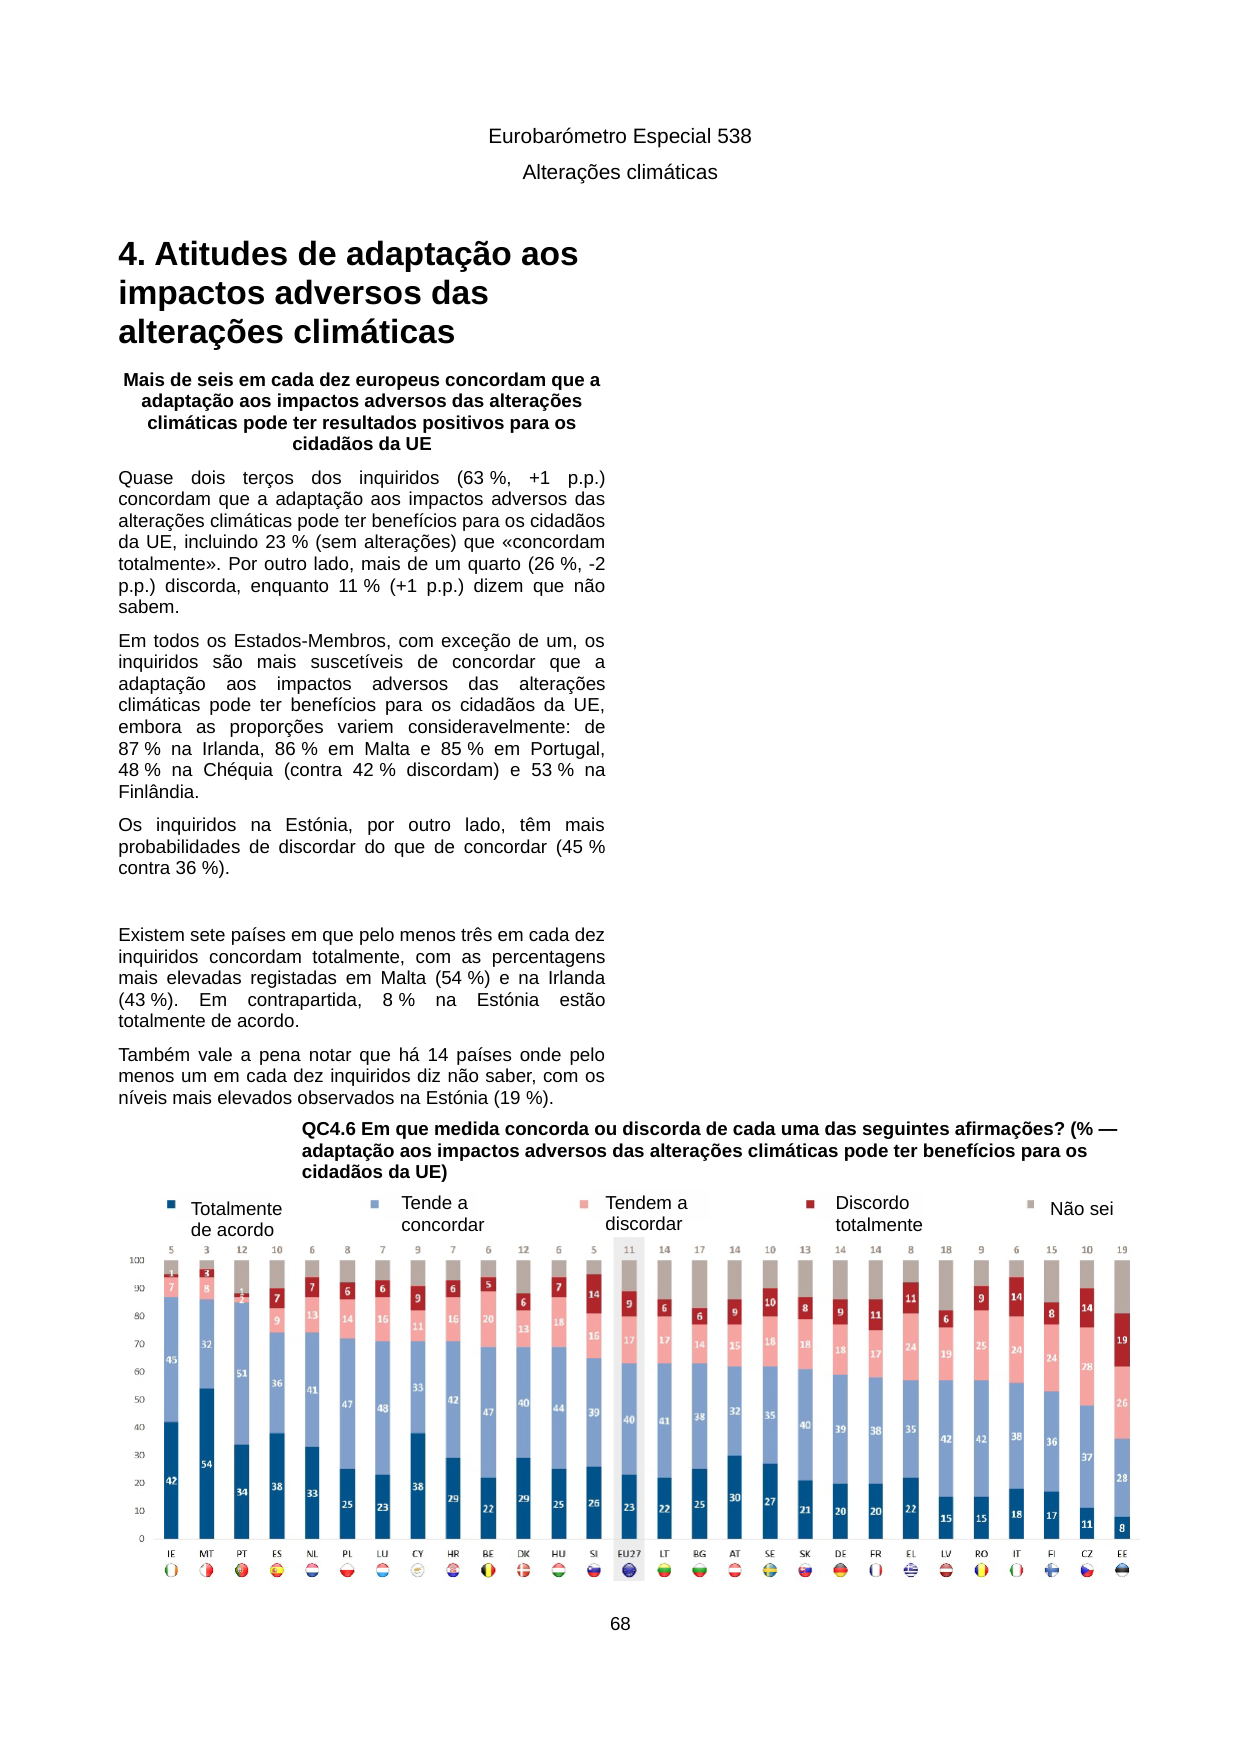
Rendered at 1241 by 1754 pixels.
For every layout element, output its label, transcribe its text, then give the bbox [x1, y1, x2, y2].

text Mais de seis em cada dez europeus concordam que a adaptação aos impactos adversos das alterações climáticas pode ter resultados positivos para os cidadãos da UE [118, 368, 605, 455]
text Existem sete países em que pelo menos três em cada dez inquiridos concordam totalmente, com as percentagens mais elevadas registadas em Malta (54 %) e na Irlanda (43 %). Em contrapartida, 8 % na Estónia estão totalmente de acordo. [118, 924, 605, 1032]
subtitle 4. Atitudes de adaptação aos impactos adversos das alterações climáticas [118, 234, 605, 350]
text Quase dois terços dos inquiridos (63 %, +1 p.p.) concordam que a adaptação aos impactos adversos das alterações climáticas pode ter benefícios para os cidadãos da UE, incluindo 23 % (sem alterações) que «concordam totalmente». Por outro lado, mais de um quarto (26 %, -2 p.p.) discorda, enquanto 11 % (+1 p.p.) dizem que não sabem. [118, 467, 605, 618]
picture [153, 1180, 1034, 1221]
picture [118, 1232, 1141, 1584]
text Em todos os Estados-Membros, com exceção de um, os inquiridos são mais suscetíveis de concordar que a adaptação aos impactos adversos das alterações climáticas pode ter benefícios para os cidadãos da UE, embora as proporções variem consideravelmente: de 87 % na Irlanda, 86 % em Malta e 85 % em Portugal, 48 % na Chéquia (contra 42 % discordam) e 53 % na Finlândia. [118, 629, 605, 802]
text Também vale a pena notar que há 14 países onde pelo menos um em cada dez inquiridos diz não saber, com os níveis mais elevados observados na Estónia (19 %). [118, 1043, 605, 1108]
text Os inquiridos na Estónia, por outro lado, têm mais probabilidades de discordar do que de concordar (45 % contra 36 %). [118, 814, 605, 878]
